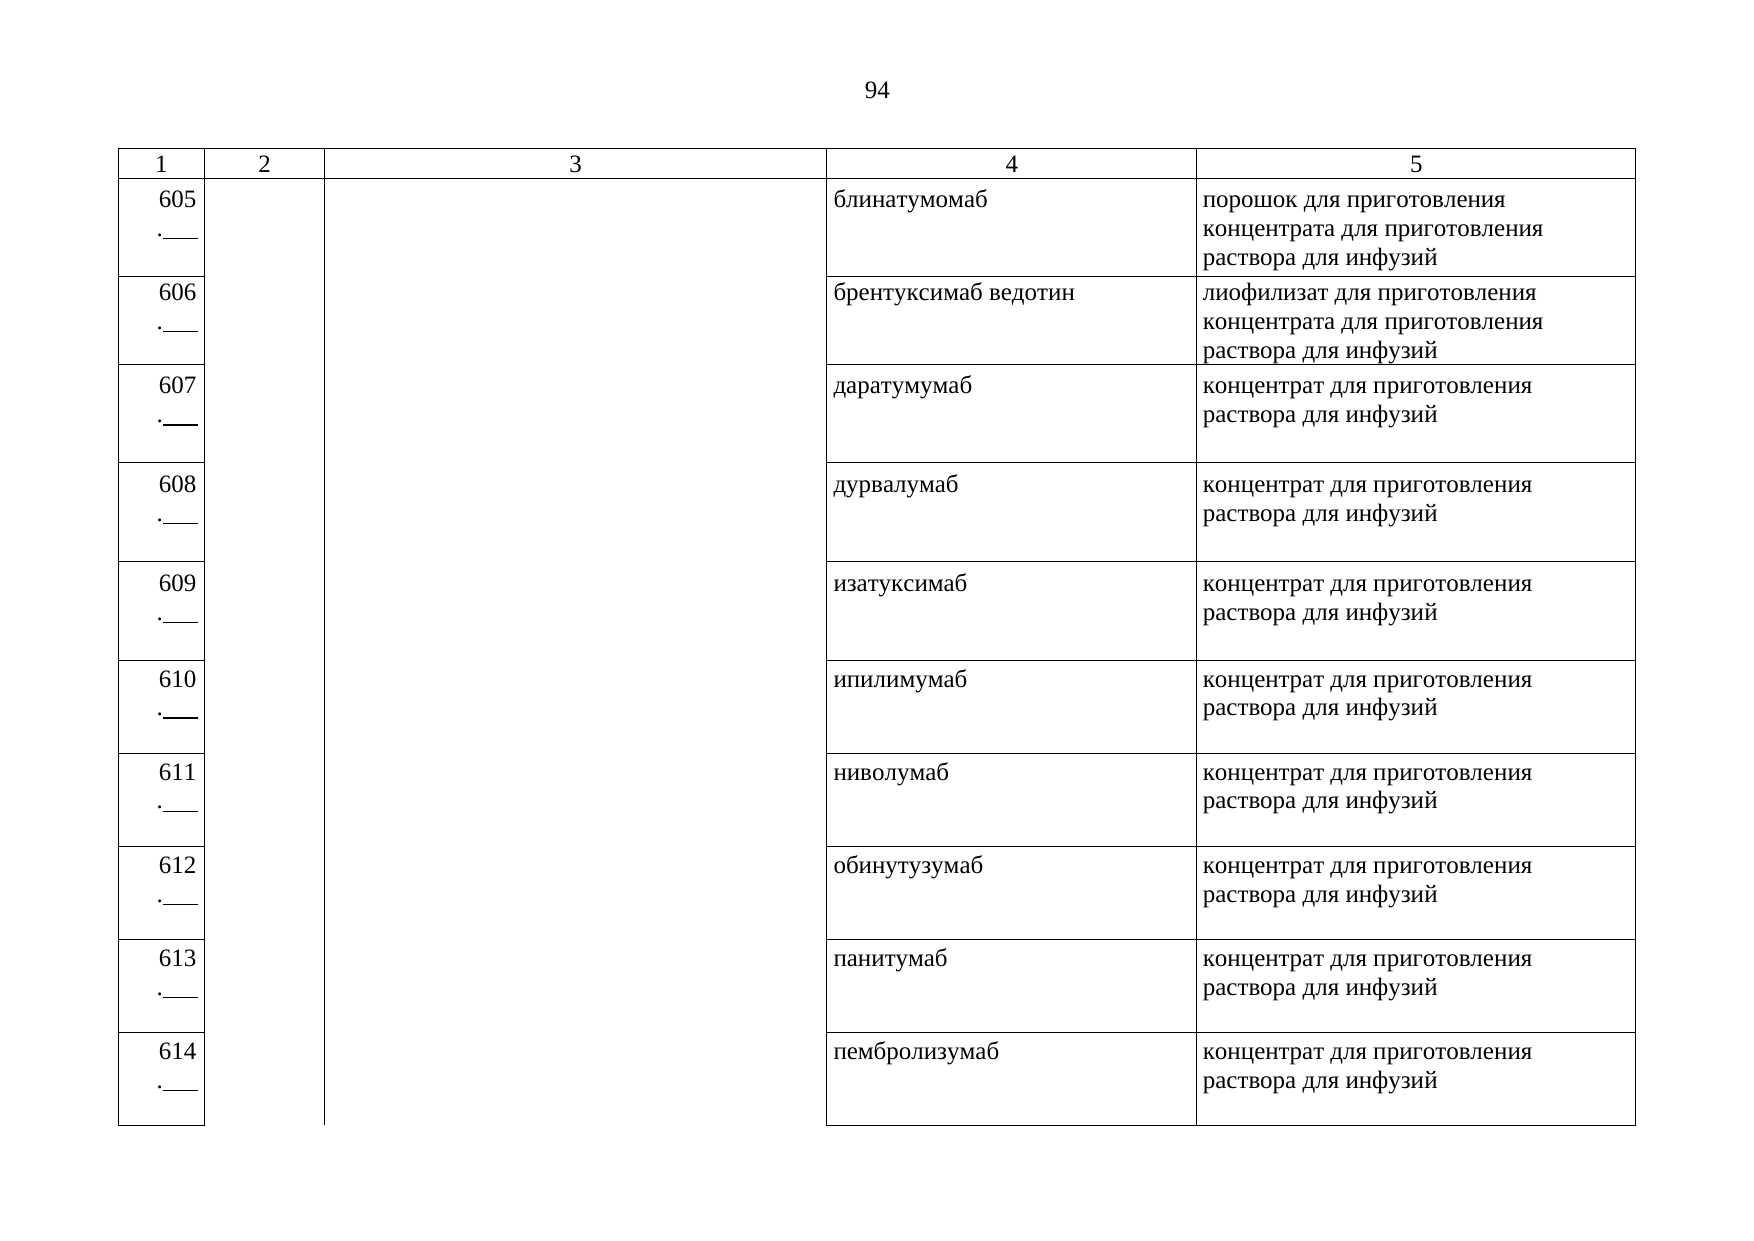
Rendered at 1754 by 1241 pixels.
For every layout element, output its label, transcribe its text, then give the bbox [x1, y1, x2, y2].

table_header 3 [325, 149, 826, 177]
table_cell изатуксимаб [827, 562, 1196, 660]
table_header 2 [205, 149, 324, 177]
table_header 5 [1197, 149, 1635, 177]
table_cell блинатумомаб [827, 179, 1196, 276]
table_cell концентрат для приготовления раствора для инфузий [1197, 940, 1635, 1032]
table_cell [119, 463, 204, 561]
table_cell [205, 939, 324, 1032]
table_cell [325, 846, 826, 939]
table_cell [205, 364, 324, 462]
table_cell концентрат для приготовления раствора для инфузий [1197, 562, 1635, 660]
table_cell концентрат для приготовления раствора для инфузий [1197, 1033, 1635, 1125]
table_cell [119, 847, 204, 939]
table_cell [205, 846, 324, 939]
table_cell концентрат для приготовления раствора для инфузий [1197, 754, 1635, 846]
table_cell [119, 277, 204, 363]
table_cell порошок для приготовления концентрата для приготовления раствора для инфузий [1197, 179, 1635, 276]
table_cell [119, 365, 204, 462]
table_cell [119, 179, 204, 276]
table_cell концентрат для приготовления раствора для инфузий [1197, 463, 1635, 561]
table_cell [325, 660, 826, 753]
table_cell [325, 1032, 826, 1125]
table_cell даратумумаб [827, 365, 1196, 462]
table_cell [205, 462, 324, 561]
table_cell ипилимумаб [827, 661, 1196, 753]
table_cell концентрат для приготовления раствора для инфузий [1197, 661, 1635, 753]
table_cell брентуксимаб ведотин [827, 277, 1196, 363]
table_cell [325, 561, 826, 660]
table_cell [325, 462, 826, 561]
table_cell [325, 753, 826, 846]
table_cell пембролизумаб [827, 1033, 1196, 1125]
table_cell [325, 276, 826, 363]
table_cell [119, 940, 204, 1032]
table_cell [205, 276, 324, 363]
table_cell концентрат для приготовления раствора для инфузий [1197, 847, 1635, 939]
table_header 1 [119, 149, 204, 177]
table_cell [205, 1032, 324, 1125]
table_cell [205, 561, 324, 660]
table_cell [205, 660, 324, 753]
table_cell [325, 364, 826, 462]
table_cell [325, 939, 826, 1032]
table_cell [119, 1033, 204, 1125]
table_cell лиофилизат для приготовления концентрата для приготовления раствора для инфузий [1197, 277, 1635, 363]
table_cell [119, 754, 204, 846]
table_cell [205, 179, 324, 276]
table_cell дурвалумаб [827, 463, 1196, 561]
table_cell [119, 562, 204, 660]
table_cell [325, 179, 826, 276]
table_header 4 [827, 149, 1196, 177]
table_cell [205, 753, 324, 846]
table_cell обинутузумаб [827, 847, 1196, 939]
table_cell концентрат для приготовления раствора для инфузий [1197, 365, 1635, 462]
table_cell [119, 661, 204, 753]
table_cell панитумаб [827, 940, 1196, 1032]
table_cell ниволумаб [827, 754, 1196, 846]
